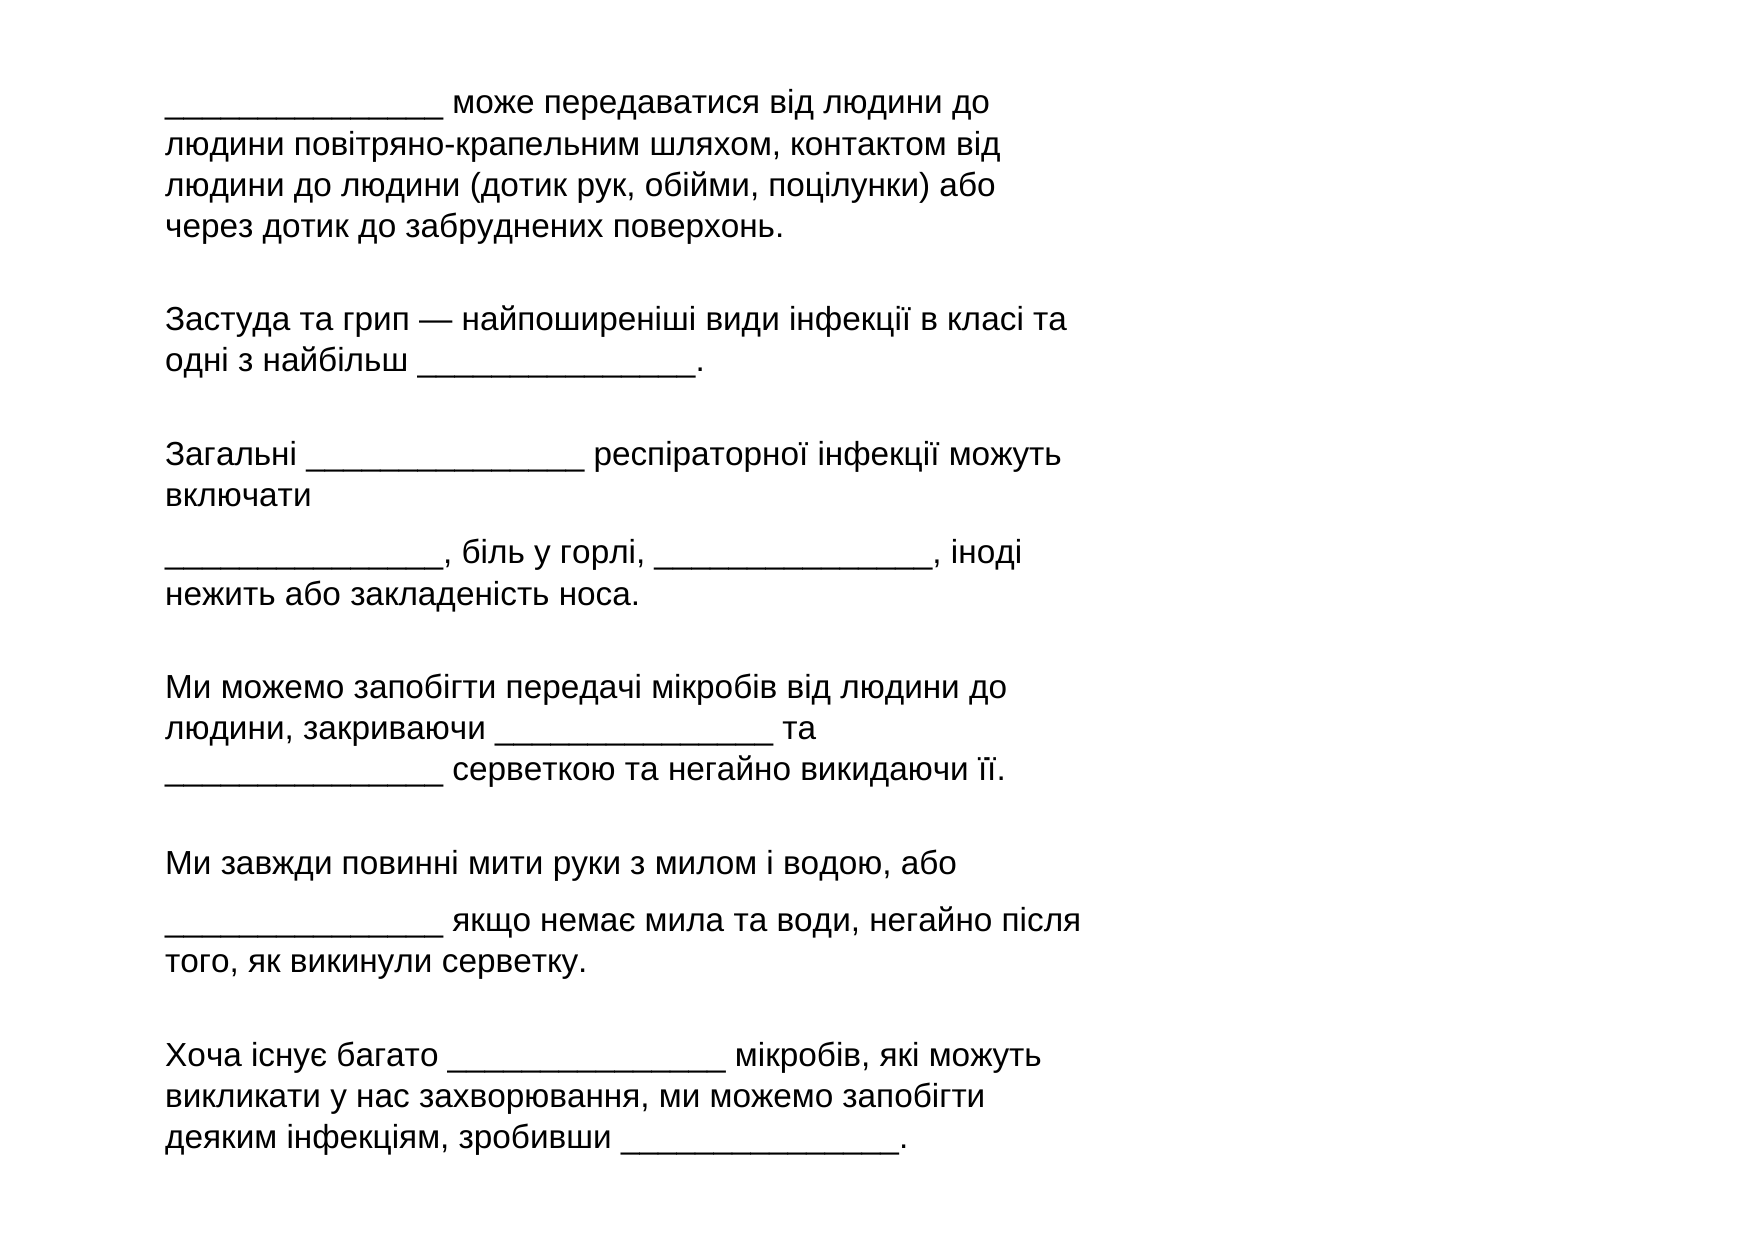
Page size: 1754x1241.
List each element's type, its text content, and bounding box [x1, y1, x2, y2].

text Ми можемо запобігти передачі мікробів від людини до людини, закриваючи _______________ та _______________ серветкою та негайно викидаючи її. [165, 667, 1083, 788]
text Загальні _______________ респіраторної інфекції можуть включати [165, 434, 1083, 513]
text Ми завжди повинні мити руки з милом і водою, або [165, 843, 1083, 881]
text Застуда та грип — найпоширеніші види інфекції в класі та одні з найбільш _______________. [165, 299, 1083, 379]
text Хоча існує багато _______________ мікробів, які можуть викликати у нас захворювання, ми можемо запобігти деяким інфекціям, зробивши _______________. [165, 1035, 1083, 1156]
text _______________ може передаватися від людини до людини повітряно-крапельним шляхом, контактом від людини до людини (дотик рук, обійми, поцілунки) або через дотик до забруднених поверхонь. [165, 82, 1083, 244]
text _______________, біль у горлі, _______________, іноді нежить або закладеність носа. [165, 532, 1083, 612]
text _______________ якщо немає мила та води, негайно після того, як викинули серветку. [165, 900, 1083, 980]
